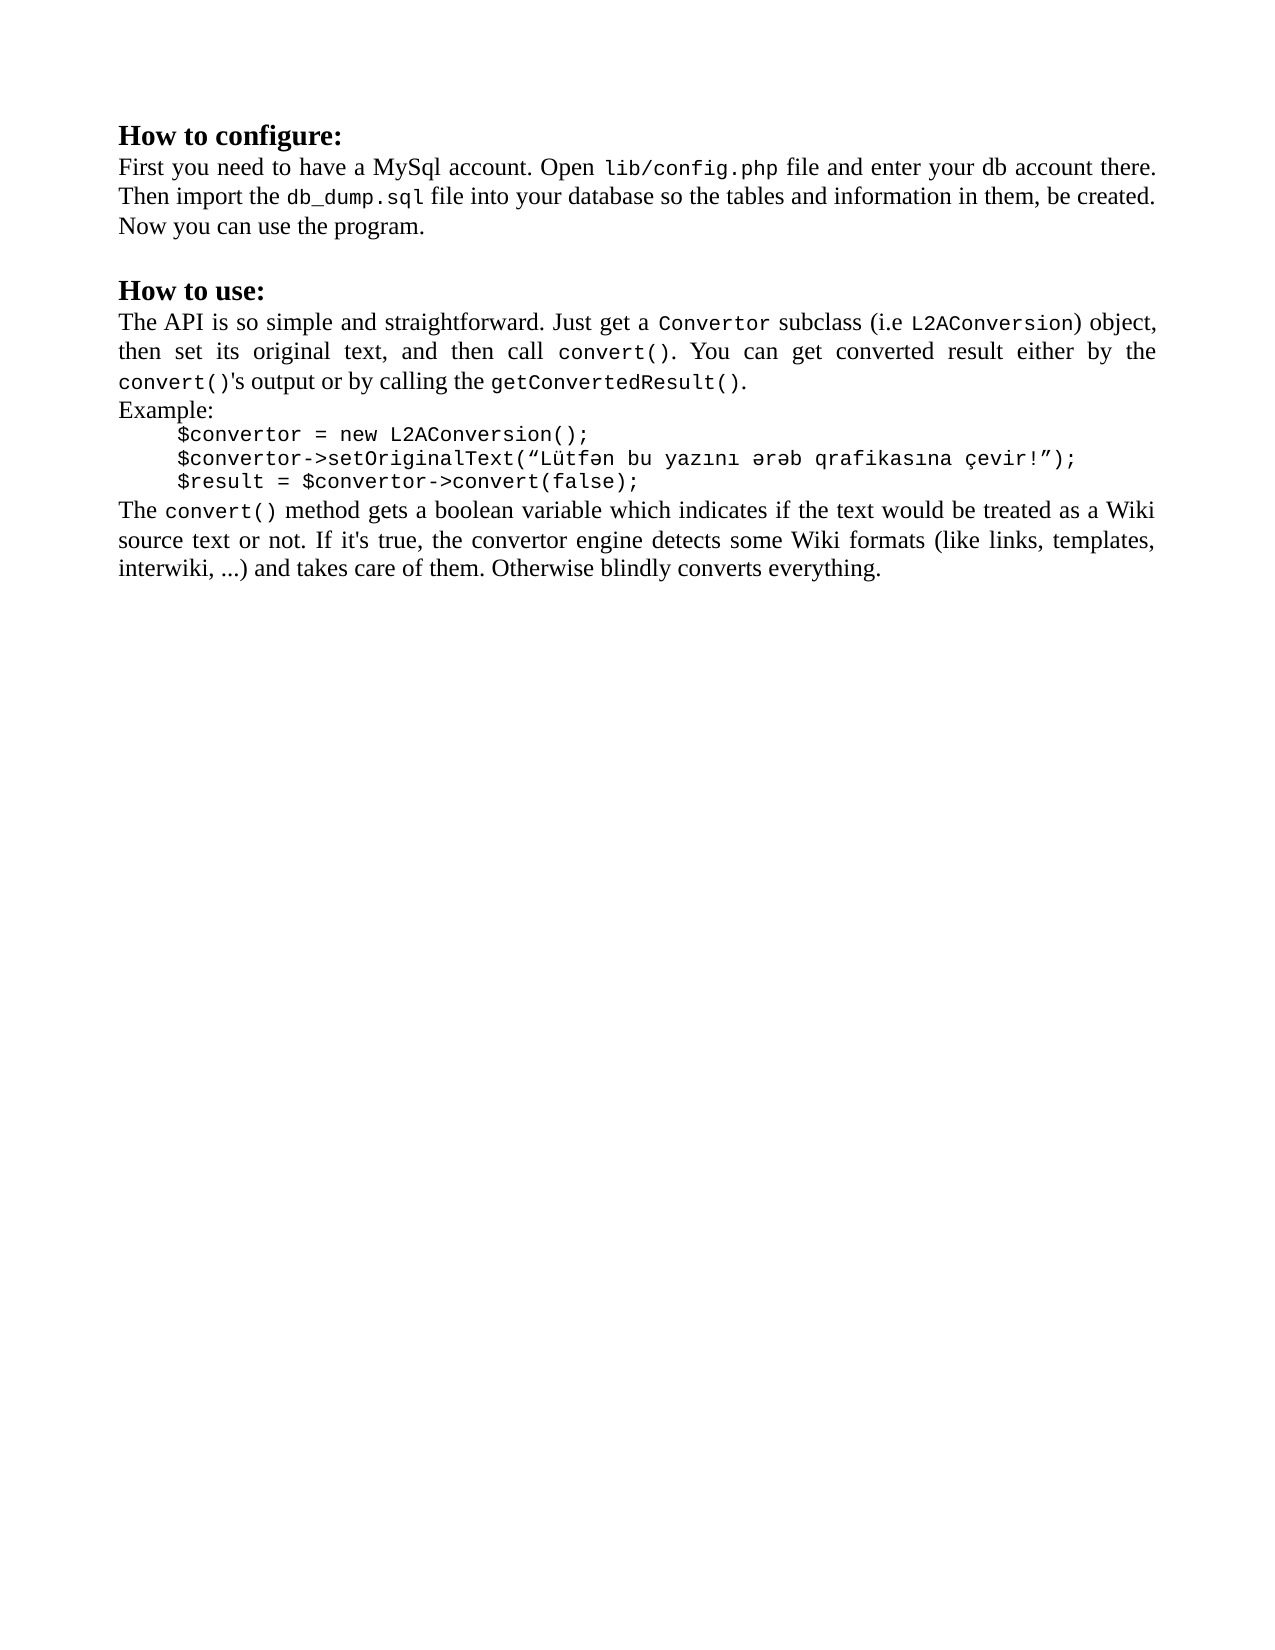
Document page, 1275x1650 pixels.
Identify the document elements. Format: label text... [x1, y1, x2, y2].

text First you need to have a MySql account. Open lib/config.php file and enter your db account there. Then import the db_dump.sql file into your database so the tables and information in them, be created. Now you can use the program. [118, 152, 1157, 239]
text $result = $convertor->convert(false); [177, 471, 1157, 495]
text $convertor->setOriginalText(“Lütfən bu yazını ərəb qrafikasına çevir!”); [177, 448, 1157, 471]
text The API is so simple and straightforward. Just get a Convertor subclass (i.e L2AConversion) object, then set its original text, and then call convert(). You can get converted result either by the convert()'s output or by calling the getConvertedResult(). [118, 307, 1157, 395]
text How to use: [118, 273, 1157, 307]
text Example: [118, 395, 1157, 424]
text $convertor = new L2AConversion(); [177, 424, 1157, 448]
text The convert() method gets a boolean variable which indicates if the text would be treated as a Wiki source text or not. If it's true, the convertor engine detects some Wiki formats (like links, templates, interwiki, ...) and takes care of them. Otherwise blindly converts everything. [118, 495, 1157, 582]
text How to configure: [118, 118, 1157, 152]
